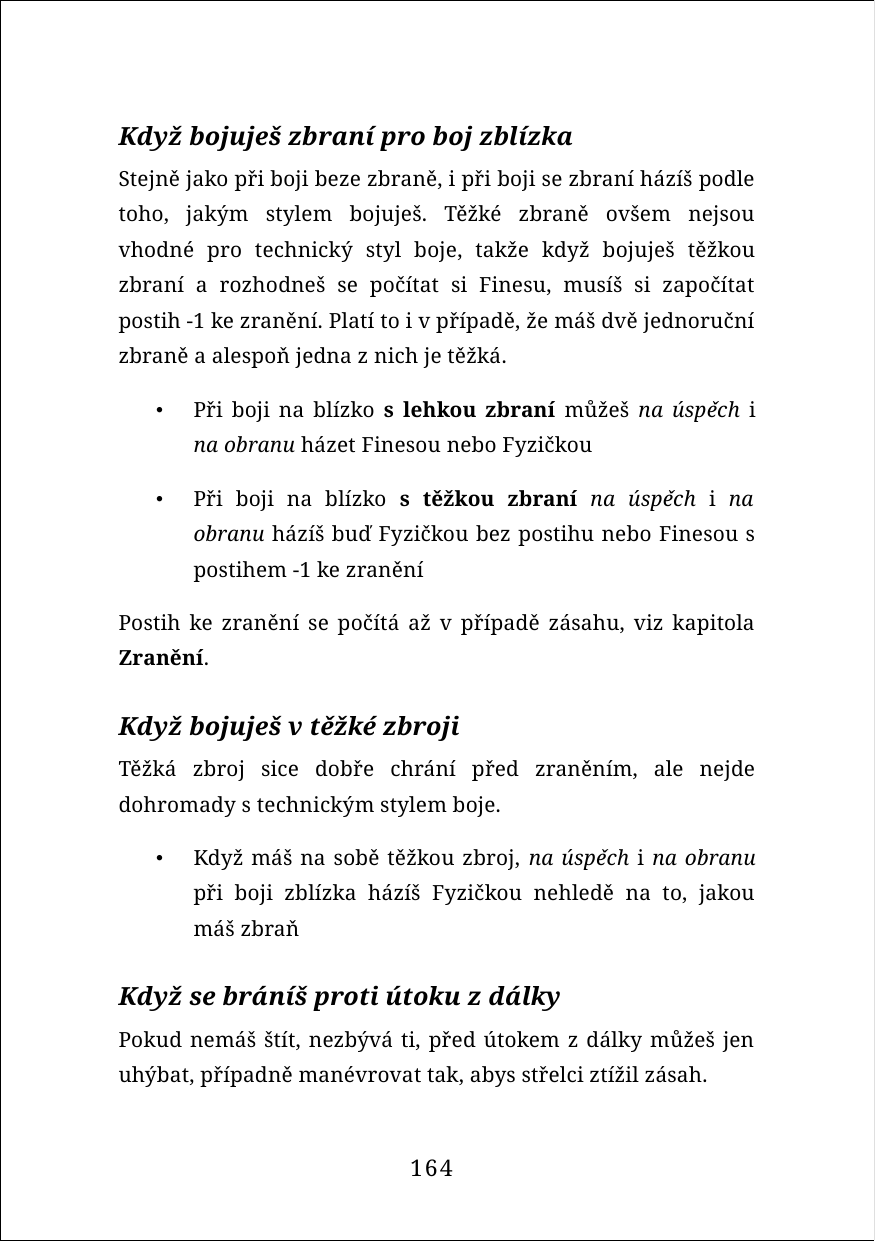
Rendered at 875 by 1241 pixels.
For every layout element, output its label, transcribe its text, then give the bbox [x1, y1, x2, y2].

list Při boji na blízko s lehkou zbraní můžeš na úspěch i na obranu házet Finesou nebo Fyzičkou [156, 395, 756, 459]
subtitle Když bojuješ zbraní pro boj zblízka [118, 118, 756, 152]
subtitle Když se bráníš proti útoku z dálky [118, 979, 756, 1013]
list Když máš na sobě těžkou zbroj, na úspěch i na obranu při boji zblízka házíš Fyzičkou nehledě na to, jakou máš zbraň [156, 843, 756, 942]
text Těžká zbroj sice dobře chrání před zraněním, ale nejde dohromady s technickým stylem boje. [118, 754, 756, 818]
list Při boji na blízko s těžkou zbraní na úspěch i na obranu házíš buď Fyzičkou bez postihu nebo Finesou s postihem -1 ke zranění [156, 484, 756, 583]
subtitle Když bojuješ v těžké zbroji [118, 708, 756, 742]
text Stejně jako při boji beze zbraně, i při boji se zbraní házíš podle toho, jakým stylem bojuješ. Těžké zbraně ovšem nejsou vhodné pro technický styl boje, takže když bojuješ těžkou zbraní a rozhodneš se počítat si Finesu, musíš si započítat postih -1 ke zranění. Platí to i v případě, že máš dvě jednoruční zbraně a alespoň jedna z nich je těžká. [118, 164, 756, 370]
text Pokud nemáš štít, nezbývá ti, před útokem z dálky můžeš jen uhýbat, případně manévrovat tak, abys střelci ztížil zásah. [118, 1025, 756, 1089]
text Postih ke zranění se počítá až v případě zásahu, viz kapitola Zranění. [118, 608, 756, 672]
